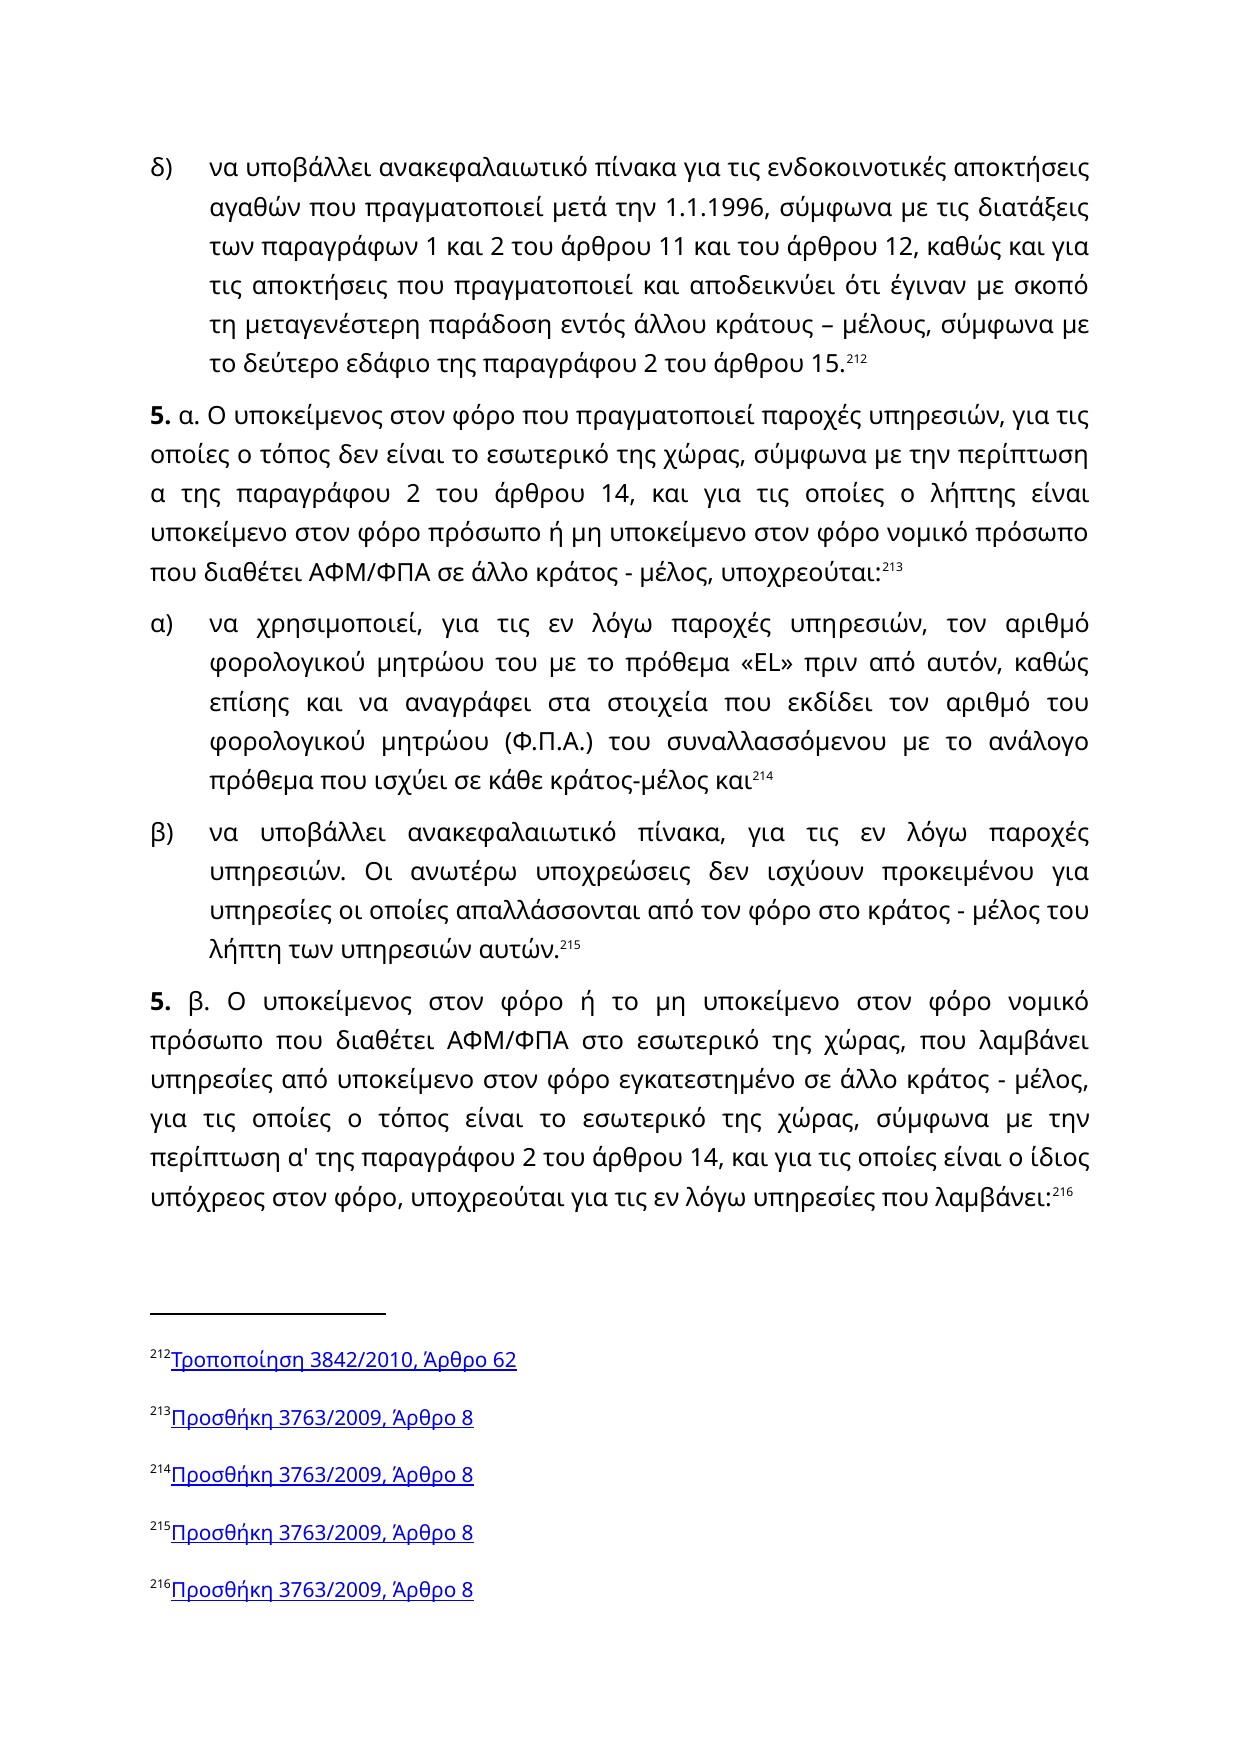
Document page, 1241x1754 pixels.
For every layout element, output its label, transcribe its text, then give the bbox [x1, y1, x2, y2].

list α) να χρησιμοποιεί, για τις εν λόγω παροχές υπη­ρεσιών, τον αριθμό φορολογικού μητρώου του με το πρόθεμα «EL» πριν από αυτόν, καθώς επίσης και να αναγράφει στα στοιχεία που εκδίδει τον αριθμό του φορολογικού μητρώου (Φ.Π.Α.) του συναλλασσόμενου με το ανάλογο πρόθεμα που ισχύει σε κάθε κράτος-μέλος και [150, 606, 1090, 797]
text 5. β. Ο υποκείμενος στον φόρο ή το μη υποκείμενο στον φόρο νομικό πρόσωπο που διαθέτει ΑΦΜ/ΦΠΑ στο εσωτερικό της χώρας, που λαμβάνει υπηρεσίες από υποκείμενο στον φόρο εγκατεστημένο σε άλλο κράτος - μέλος, για τις οποίες ο τόπος είναι το εσω­τερικό της χώρας, σύμφωνα με την περίπτωση α' της παραγράφου 2 του άρθρου 14, και για τις οποίες είναι ο ίδιος υπόχρεος στον φόρο, υποχρεούται για τις εν λόγω υπηρεσίες που λαμβάνει: [150, 983, 1090, 1213]
text Προσθήκη 3763/2009, Άρθρο 8 [150, 1518, 1090, 1546]
text Προσθήκη 3763/2009, Άρθρο 8 [150, 1403, 1090, 1431]
text Προσθήκη 3763/2009, Άρθρο 8 [150, 1576, 1090, 1604]
list δ) να υποβάλλει ανακεφαλαιωτικό πίνακα για τις ενδοκοινοτικές αποκτήσεις αγαθών που πραγματοποιεί μετά την 1.1.1996, σύμφωνα με τις διατάξεις των παραγράφων 1 και 2 του άρθρου 11 και του άρθρου 12, καθώς και για τις αποκτήσεις που πραγματοποιεί και αποδεικνύει ότι έγιναν με σκοπό τη μεταγενέστερη παράδοση εντός άλλου κράτους – μέλους, σύμφωνα με το δεύτερο εδάφιο της παραγράφου 2 του άρθρου 15. [150, 150, 1090, 380]
list β) να υποβάλλει ανακεφαλαιωτικό πίνακα, για τις εν λόγω παροχές υπηρεσιών. Οι ανωτέρω υποχρεώσεις δεν ισχύουν προκειμένου για υπηρεσίες οι οποίες απαλλάσσονται από τον φόρο στο κράτος - μέλος του λήπτη των υπηρεσιών αυτών. [150, 814, 1090, 966]
text 5. α. Ο υποκείμενος στον φόρο που πραγματοποιεί παροχές υπηρεσιών, για τις οποίες ο τόπος δεν είναι το εσωτερικό της χώρας, σύμφωνα με την περίπτωση α της παραγράφου 2 του άρθρου 14, και για τις οποίες ο λήπτης είναι υποκείμενο στον φόρο πρόσωπο ή μη υποκείμενο στον φόρο νομικό πρόσωπο που διαθέτει ΑΦΜ/ΦΠΑ σε άλλο κράτος - μέλος, υποχρεούται: [150, 397, 1090, 588]
text Προσθήκη 3763/2009, Άρθρο 8 [150, 1460, 1090, 1489]
text Τροποποίηση 3842/2010, Άρθρο 62 [150, 1345, 1090, 1373]
